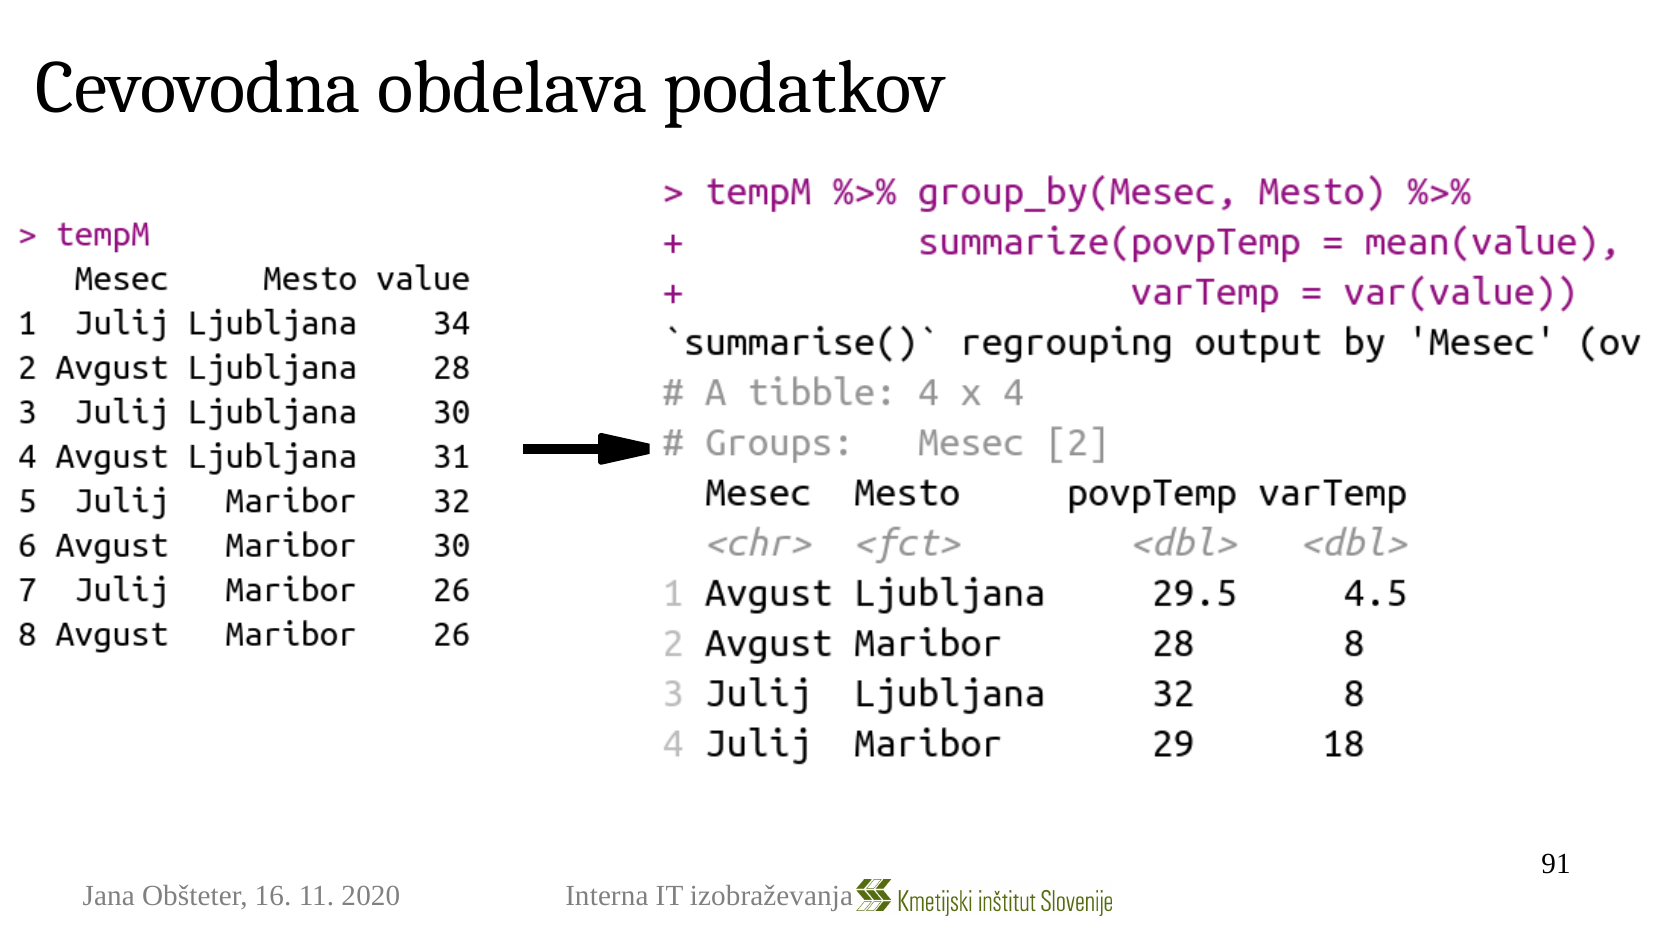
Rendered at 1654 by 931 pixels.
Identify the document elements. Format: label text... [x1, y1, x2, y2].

picture [649, 165, 1642, 778]
picture [856, 879, 1112, 916]
title Cevovodna obdelava podatkov [35, 21, 1524, 154]
list [82, 165, 1642, 827]
picture [14, 212, 480, 662]
